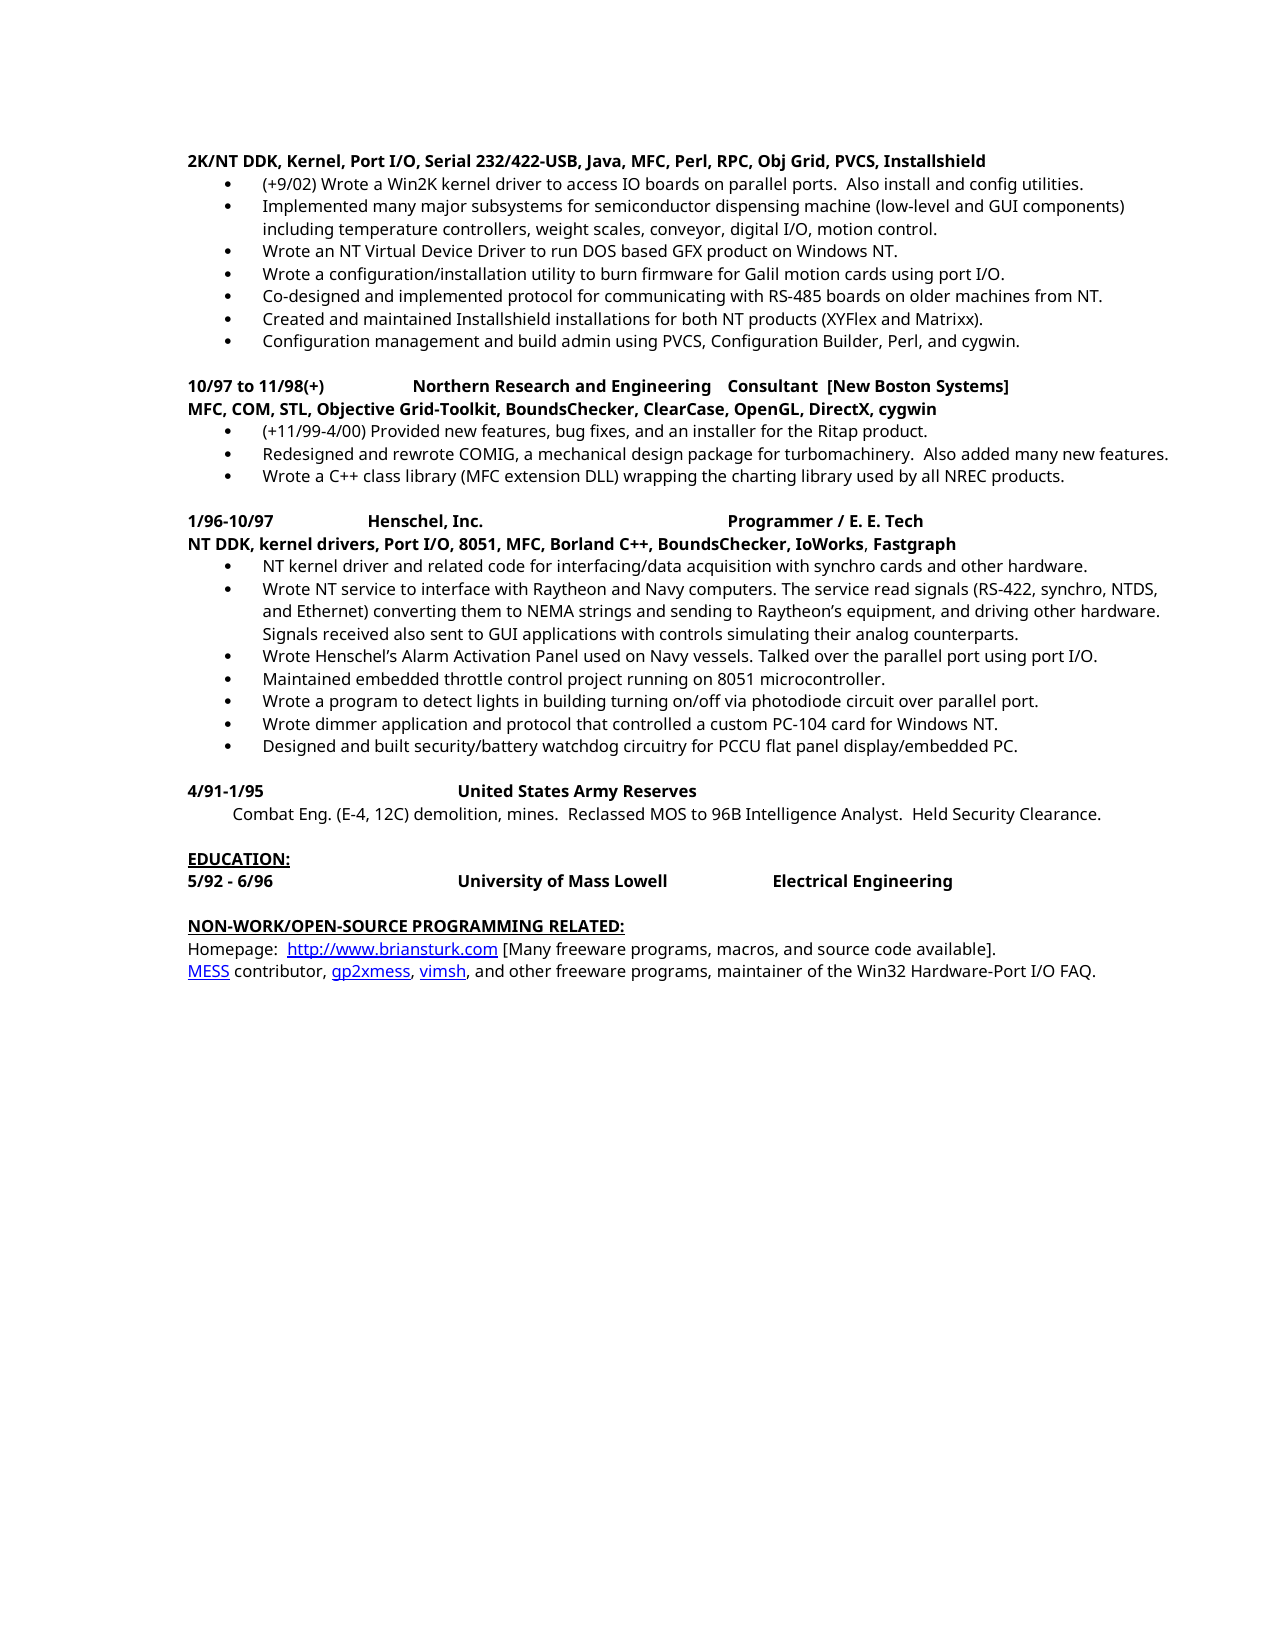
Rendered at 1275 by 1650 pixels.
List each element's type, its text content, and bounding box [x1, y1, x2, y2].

list (+11/99-4/00) Provided new features, bug fixes, and an installer for the Ritap product. [225, 420, 1162, 442]
list Wrote a configuration/installation utility to burn firmware for Galil motion cards using port I/O. [225, 262, 1162, 285]
list Designed and built security/battery watchdog circuitry for PCCU flat panel display/embedded PC. [225, 735, 1162, 757]
list Maintained embedded throttle control project running on 8051 microcontroller. [225, 667, 1162, 690]
text Homepage: http://www.briansturk.com [Many freeware programs, macros, and source code available]. [187, 937, 1162, 960]
list Wrote dimmer application and protocol that controlled a custom PC-104 card for Windows NT. [225, 712, 1162, 735]
text 4/91-1/95 United States Army Reserves [187, 780, 1162, 802]
text MESS contributor, gp2xmess, vimsh, and other freeware programs, maintainer of the Win32 Hardware-Port I/O FAQ. [187, 960, 1162, 982]
subtitle MFC, COM, STL, Objective Grid-Toolkit, BoundsChecker, ClearCase, OpenGL, DirectX, cygwin [187, 397, 1162, 420]
text NT DDK, kernel drivers, Port I/O, 8051, MFC, Borland C++, BoundsChecker, IoWorks, Fastgraph [187, 532, 1162, 555]
list Configuration management and build admin using PVCS, Configuration Builder, Perl, and cygwin. [225, 330, 1162, 352]
subtitle NON-WORK/OPEN-SOURCE PROGRAMMING RELATED: [187, 915, 1162, 937]
list Created and maintained Installshield installations for both NT products (XYFlex and Matrixx). [225, 307, 1162, 330]
text Combat Eng. (E-4, 12C) demolition, mines. Reclassed MOS to 96B Intelligence Analyst. Held Security Clearance. [232, 802, 1162, 825]
text 10/97 to 11/98(+) Northern Research and Engineering Consultant [New Boston Systems] [187, 375, 1162, 397]
list Implemented many major subsystems for semiconductor dispensing machine (low-level and GUI components) including temperature controllers, weight scales, conveyor, digital I/O, motion control. [225, 195, 1162, 240]
list Co-designed and implemented protocol for communicating with RS-485 boards on older machines from NT. [225, 285, 1162, 307]
list NT kernel driver and related code for interfacing/data acquisition with synchro cards and other hardware. [225, 555, 1162, 577]
list Wrote Henschel’s Alarm Activation Panel used on Navy vessels. Talked over the parallel port using port I/O. [225, 645, 1162, 667]
list Redesigned and rewrote COMIG, a mechanical design package for turbomachinery. Also added many new features. [225, 442, 1219, 465]
text 2K/NT DDK, Kernel, Port I/O, Serial 232/422-USB, Java, MFC, Perl, RPC, Obj Grid, PVCS, Installshield [187, 150, 1162, 172]
list Wrote an NT Virtual Device Driver to run DOS based GFX product on Windows NT. [225, 240, 1162, 262]
list (+9/02) Wrote a Win2K kernel driver to access IO boards on parallel ports. Also install and config utilities. [225, 172, 1162, 195]
text 1/96-10/97 Henschel, Inc. Programmer / E. E. Tech [187, 510, 1162, 532]
list Wrote a C++ class library (MFC extension DLL) wrapping the charting library used by all NREC products. [225, 465, 1219, 487]
text EDUCATION: [187, 847, 1162, 870]
list Wrote a program to detect lights in building turning on/off via photodiode circuit over parallel port. [225, 690, 1162, 712]
list Wrote NT service to interface with Raytheon and Navy computers. The service read signals (RS-422, synchro, NTDS, and Ethernet) converting them to NEMA strings and sending to Raytheon’s equipment, and driving other hardware. Signals received also sent to GUI applications with controls simulating their analog counterparts. [225, 577, 1162, 645]
text 5/92 - 6/96 University of Mass Lowell Electrical Engineering [187, 870, 1162, 892]
